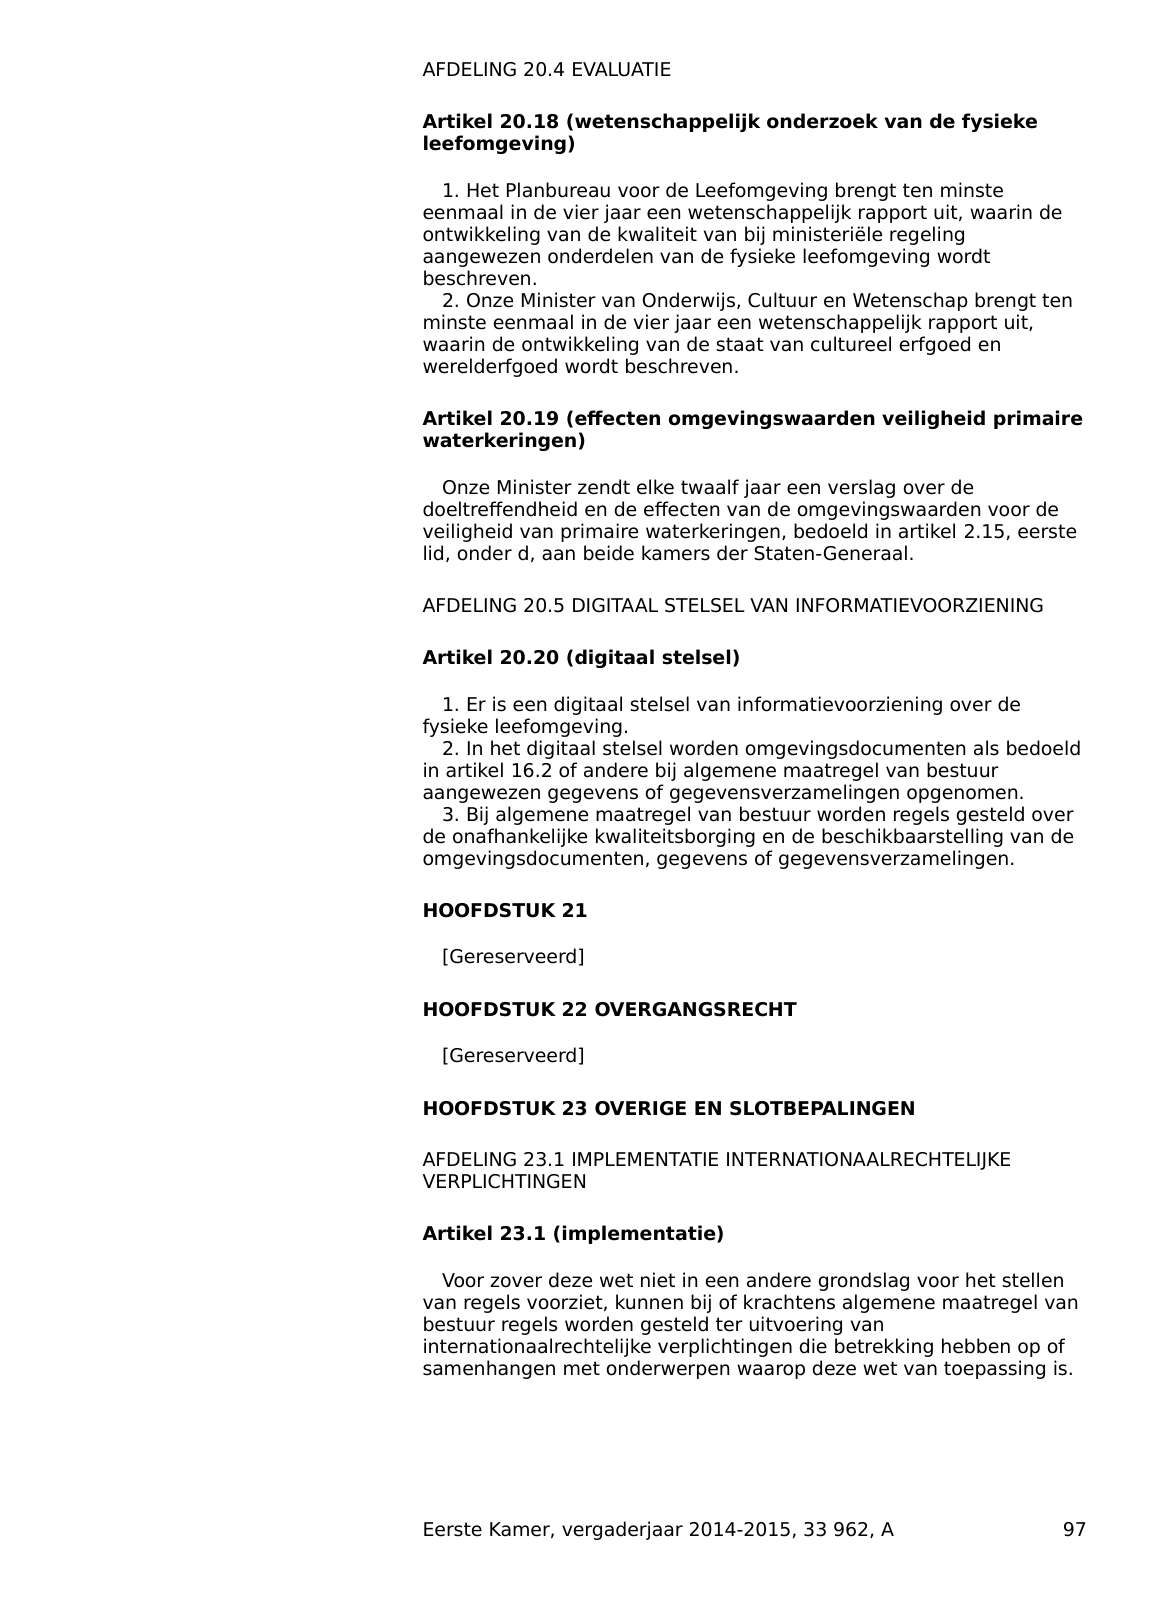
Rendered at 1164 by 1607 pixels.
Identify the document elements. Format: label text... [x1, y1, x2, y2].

subtitle AFDELING 23.1 IMPLEMENTATIE INTERNATIONAALRECHTELIJKE VERPLICHTINGEN [422, 1149, 1087, 1193]
subtitle AFDELING 20.4 EVALUATIE [422, 59, 1087, 81]
text [Gereserveerd] [422, 946, 1087, 968]
text 2. In het digitaal stelsel worden omgevingsdocumenten als bedoeld in artikel 16.2 of andere bij algemene maatregel van bestuur aangewezen gegevens of gegevensverzamelingen opgenomen. [422, 738, 1087, 803]
subtitle Artikel 20.18 (wetenschappelijk onderzoek van de fysieke leefomgeving) [422, 111, 1087, 155]
text 1. Het Planbureau voor de Leefomgeving brengt ten minste eenmaal in de vier jaar een wetenschappelijk rapport uit, waarin de ontwikkeling van de kwaliteit van bij ministeriële regeling aangewezen onderdelen van de fysieke leefomgeving wordt beschreven. [422, 180, 1087, 290]
subtitle Artikel 23.1 (implementatie) [422, 1223, 1087, 1245]
subtitle Artikel 20.19 (effecten omgevingswaarden veiligheid primaire waterkeringen) [422, 408, 1087, 452]
subtitle Artikel 20.20 (digitaal stelsel) [422, 647, 1087, 669]
text 3. Bij algemene maatregel van bestuur worden regels gesteld over de onafhankelijke kwaliteitsborging en de beschikbaarstelling van de omgevingsdocumenten, gegevens of gegevensverzamelingen. [422, 803, 1087, 869]
text 2. Onze Minister van Onderwijs, Cultuur en Wetenschap brengt ten minste eenmaal in de vier jaar een wetenschappelijk rapport uit, waarin de ontwikkeling van de staat van cultureel erfgoed en werelderfgoed wordt beschreven. [422, 290, 1087, 378]
subtitle HOOFDSTUK 21 [422, 899, 1087, 921]
text 1. Er is een digitaal stelsel van informatievoorziening over de fysieke leefomgeving. [422, 694, 1087, 738]
subtitle HOOFDSTUK 23 OVERIGE EN SLOTBEPALINGEN [422, 1097, 1087, 1119]
text Voor zover deze wet niet in een andere grondslag voor het stellen van regels voorziet, kunnen bij of krachtens algemene maatregel van bestuur regels worden gesteld ter uitvoering van internationaalrechtelijke verplichtingen die betrekking hebben op of samenhangen met onderwerpen waarop deze wet van toepassing is. [422, 1270, 1087, 1380]
text [Gereserveerd] [422, 1045, 1087, 1067]
subtitle AFDELING 20.5 DIGITAAL STELSEL VAN INFORMATIEVOORZIENING [422, 595, 1087, 617]
subtitle HOOFDSTUK 22 OVERGANGSRECHT [422, 998, 1087, 1020]
text Onze Minister zendt elke twaalf jaar een verslag over de doeltreffendheid en de effecten van de omgevingswaarden voor de veiligheid van primaire waterkeringen, bedoeld in artikel 2.15, eerste lid, onder d, aan beide kamers der Staten-Generaal. [422, 477, 1087, 565]
